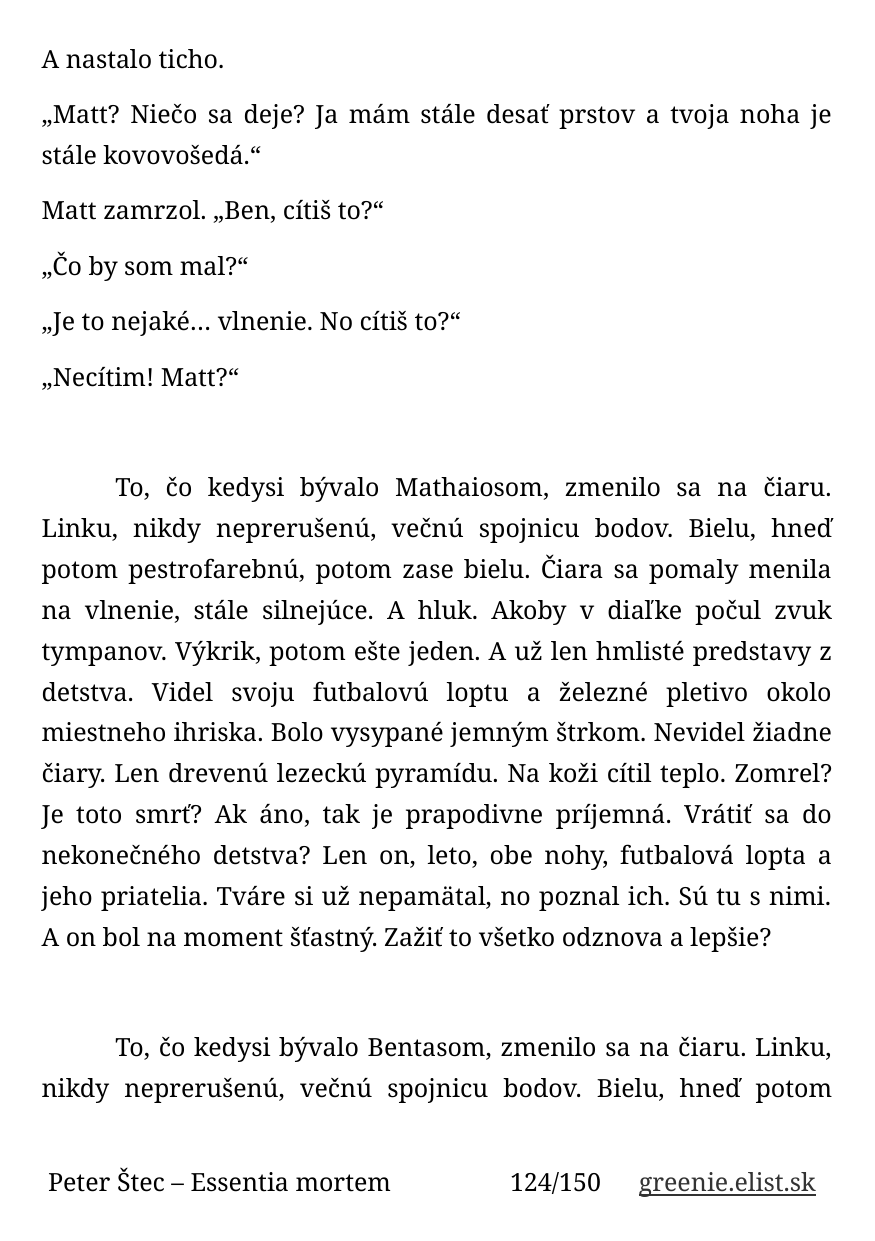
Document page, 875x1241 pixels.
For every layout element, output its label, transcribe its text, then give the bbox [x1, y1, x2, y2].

text „Matt? Niečo sa deje? Ja mám stále desať prstov a tvoja noha je stále kovovošedá.“ [41, 97, 833, 172]
text A nastalo ticho. [41, 41, 833, 75]
text „Čo by som mal?“ [41, 248, 833, 282]
text Matt zamrzol. „Ben, cítiš to?“ [41, 193, 833, 227]
text To, čo kedysi bývalo Bentasom, zmenilo sa na čiaru. Linku, nikdy neprerušenú, večnú spojnicu bodov. Bielu, hneď potom [41, 1030, 833, 1105]
text „Je to nejaké… vlnenie. No cítiš to?“ [41, 304, 833, 338]
text To, čo kedysi bývalo Mathaiosom, zmenilo sa na čiaru. Linku, nikdy neprerušenú, večnú spojnicu bodov. Bielu, hneď potom pestrofarebnú, potom zase bielu. Čiara sa pomaly menila na vlnenie, stále silnejúce. A hluk. Akoby v diaľke počul zvuk tympanov. Výkrik, potom ešte jeden. A už len hmlisté predstavy z detstva. Videl svoju futbalovú loptu a železné pletivo okolo miestneho ihriska. Bolo vysypané jemným štrkom. Nevidel žiadne čiary. Len drevenú lezeckú pyramídu. Na koži cítil teplo. Zomrel? Je toto smrť? Ak áno, tak je prapodivne príjemná. Vrátiť sa do nekonečného detstva? Len on, leto, obe nohy, futbalová lopta a jeho priatelia. Tváre si už nepamätal, no poznal ich. Sú tu s nimi. A on bol na moment šťastný. Zažiť to všetko odznova a lepšie? [41, 470, 833, 953]
text „Necítim! Matt?“ [41, 359, 833, 393]
